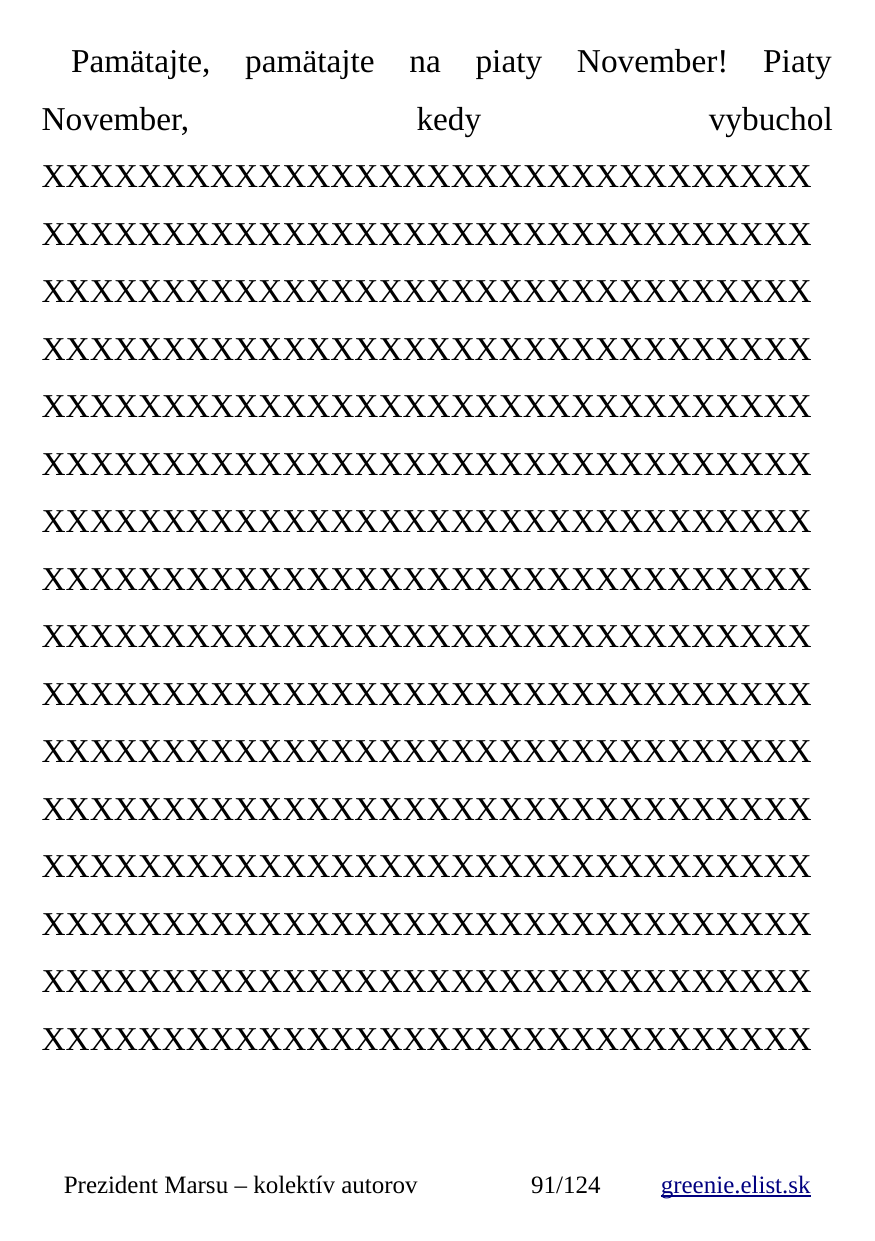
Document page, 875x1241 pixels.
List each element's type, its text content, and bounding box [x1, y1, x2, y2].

text Pamätajte, pamätajte na piaty November! Piaty November, kedy vybuchol XXXXXXXXXXXXXXXXXXXXXXXXXXXXXXXXXXXXXXXXXXXXXXXXXXXXXXXXXXXXXXXXXXXXXXXXXXXXXXXXXXXXXXXXXXXXXXXXXXXXXXXXXXXXXXXXXXXXXXXXXXXXXXXXXXXXXXXXXXXXXXXXXXXXXXXXXXXXXXXXXXXXXXXXXXXXXXXXXXXXXXXXXXXXXXXXXXXXXXXXXXXXXXXXXXXXXXXXXXXXXXXXXXXXXXXXXXXXXXXXXXXXXXXXXXXXXXXXXXXXXXXXXXXXXXXXXXXXXXXXXXXXXXXXXXXXXXXXXXXXXXXXXXXXXXXXXXXXXXXXXXXXXXXXXXXXXXXXXXXXXXXXXXXXXXXXXXXXXXXXXXXXXXXXXXXXXXXXXXXXXXXXXXXXXXXXXXXXXXXXXXXXXXXXXXXXXXXXXXXXXXXXXXXXXXXXXXXXXXXXXXXXXXXXXXXXXXXXXXXXXXXXXXXXXXXXXXXXXXXXXXXXXXXXXXXXXXXXXXXXXXXXXXXXXXXX [41, 41, 833, 1057]
